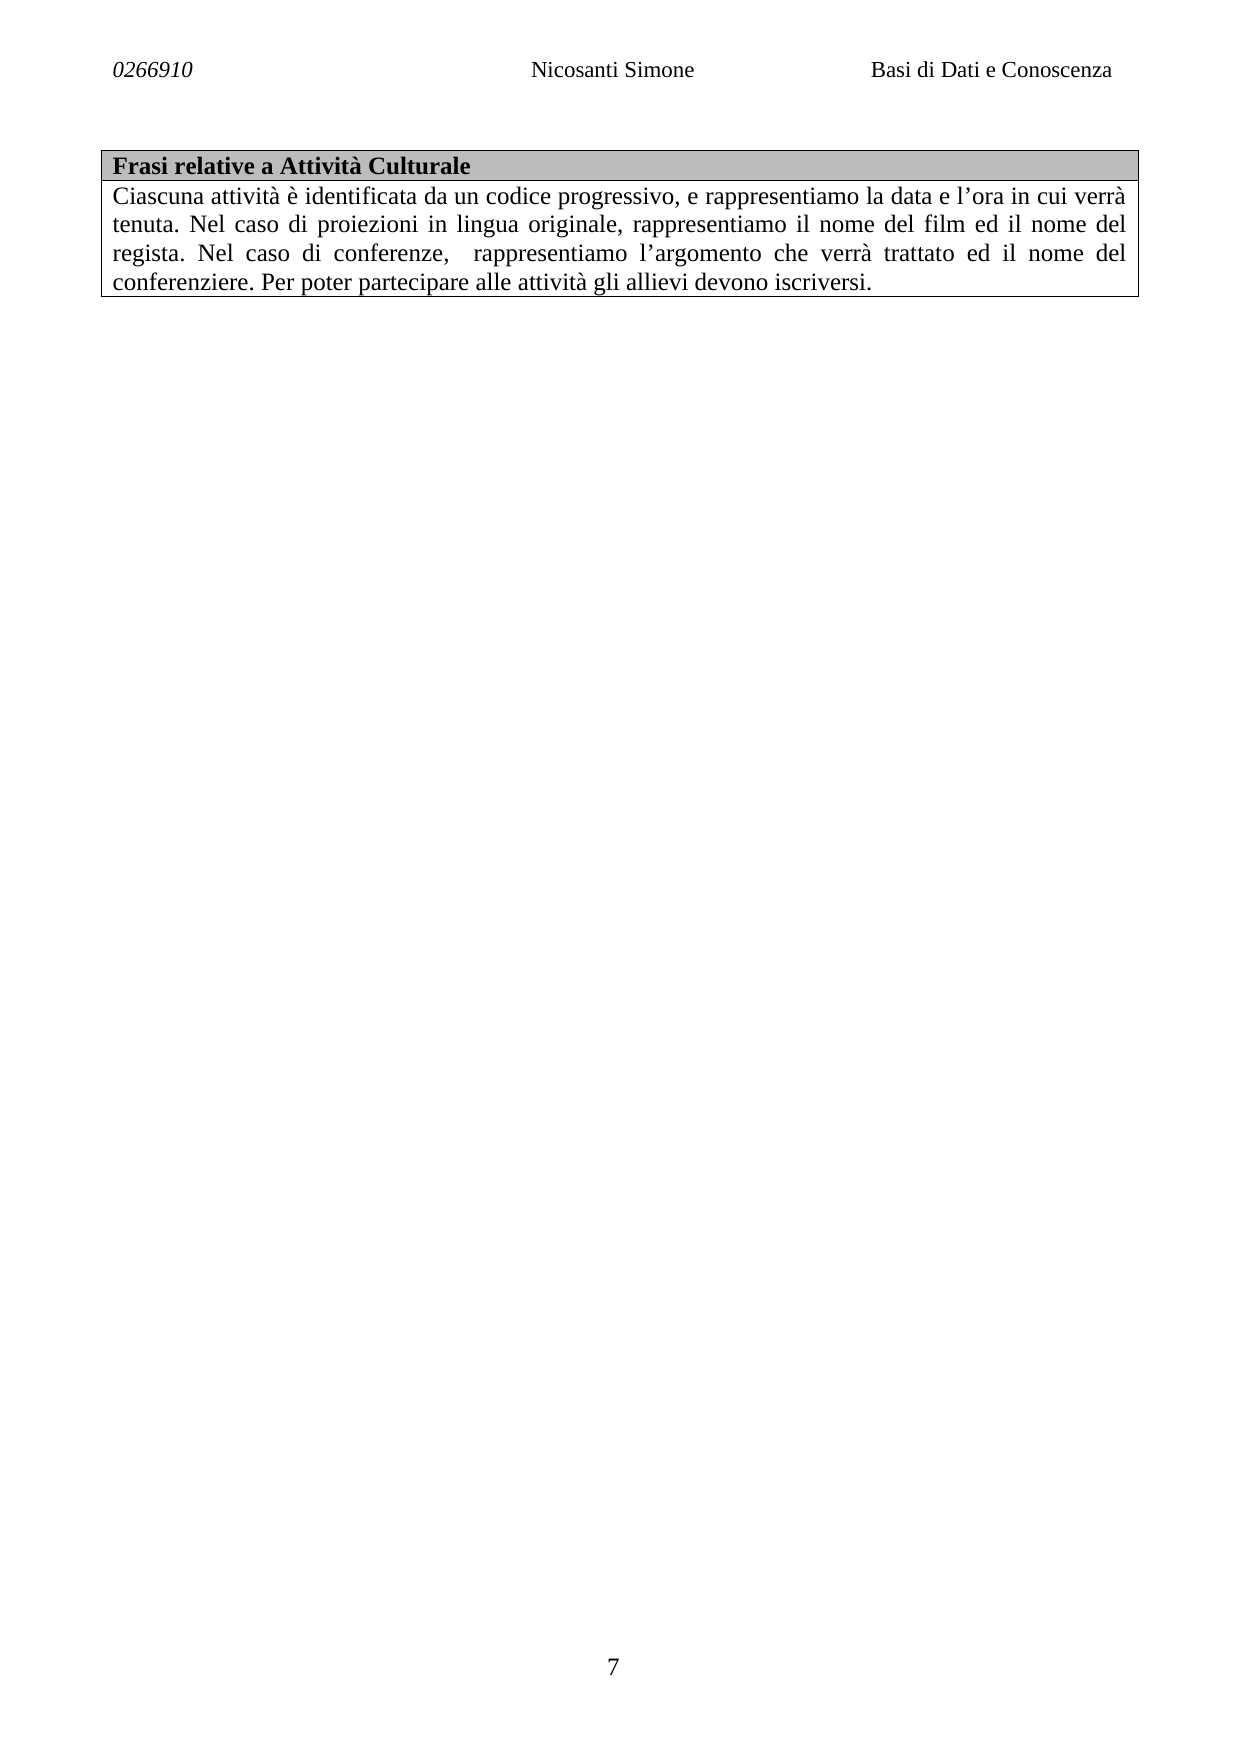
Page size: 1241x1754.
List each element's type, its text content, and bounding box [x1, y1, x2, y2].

table_header Frasi relative a Attività Culturale [102, 151, 1138, 180]
table_cell Ciascuna attività è identificata da un codice progressivo, e rappresentiamo la data e l’ora in cui verrà tenuta. Nel caso di proiezioni in lingua originale, rappresentiamo il nome del film ed il nome del regista. Nel caso di conferenze, rappresentiamo l’argomento che verrà trattato ed il nome del conferenziere. Per poter partecipare alle attività gli allievi devono iscriversi. [102, 181, 1138, 296]
